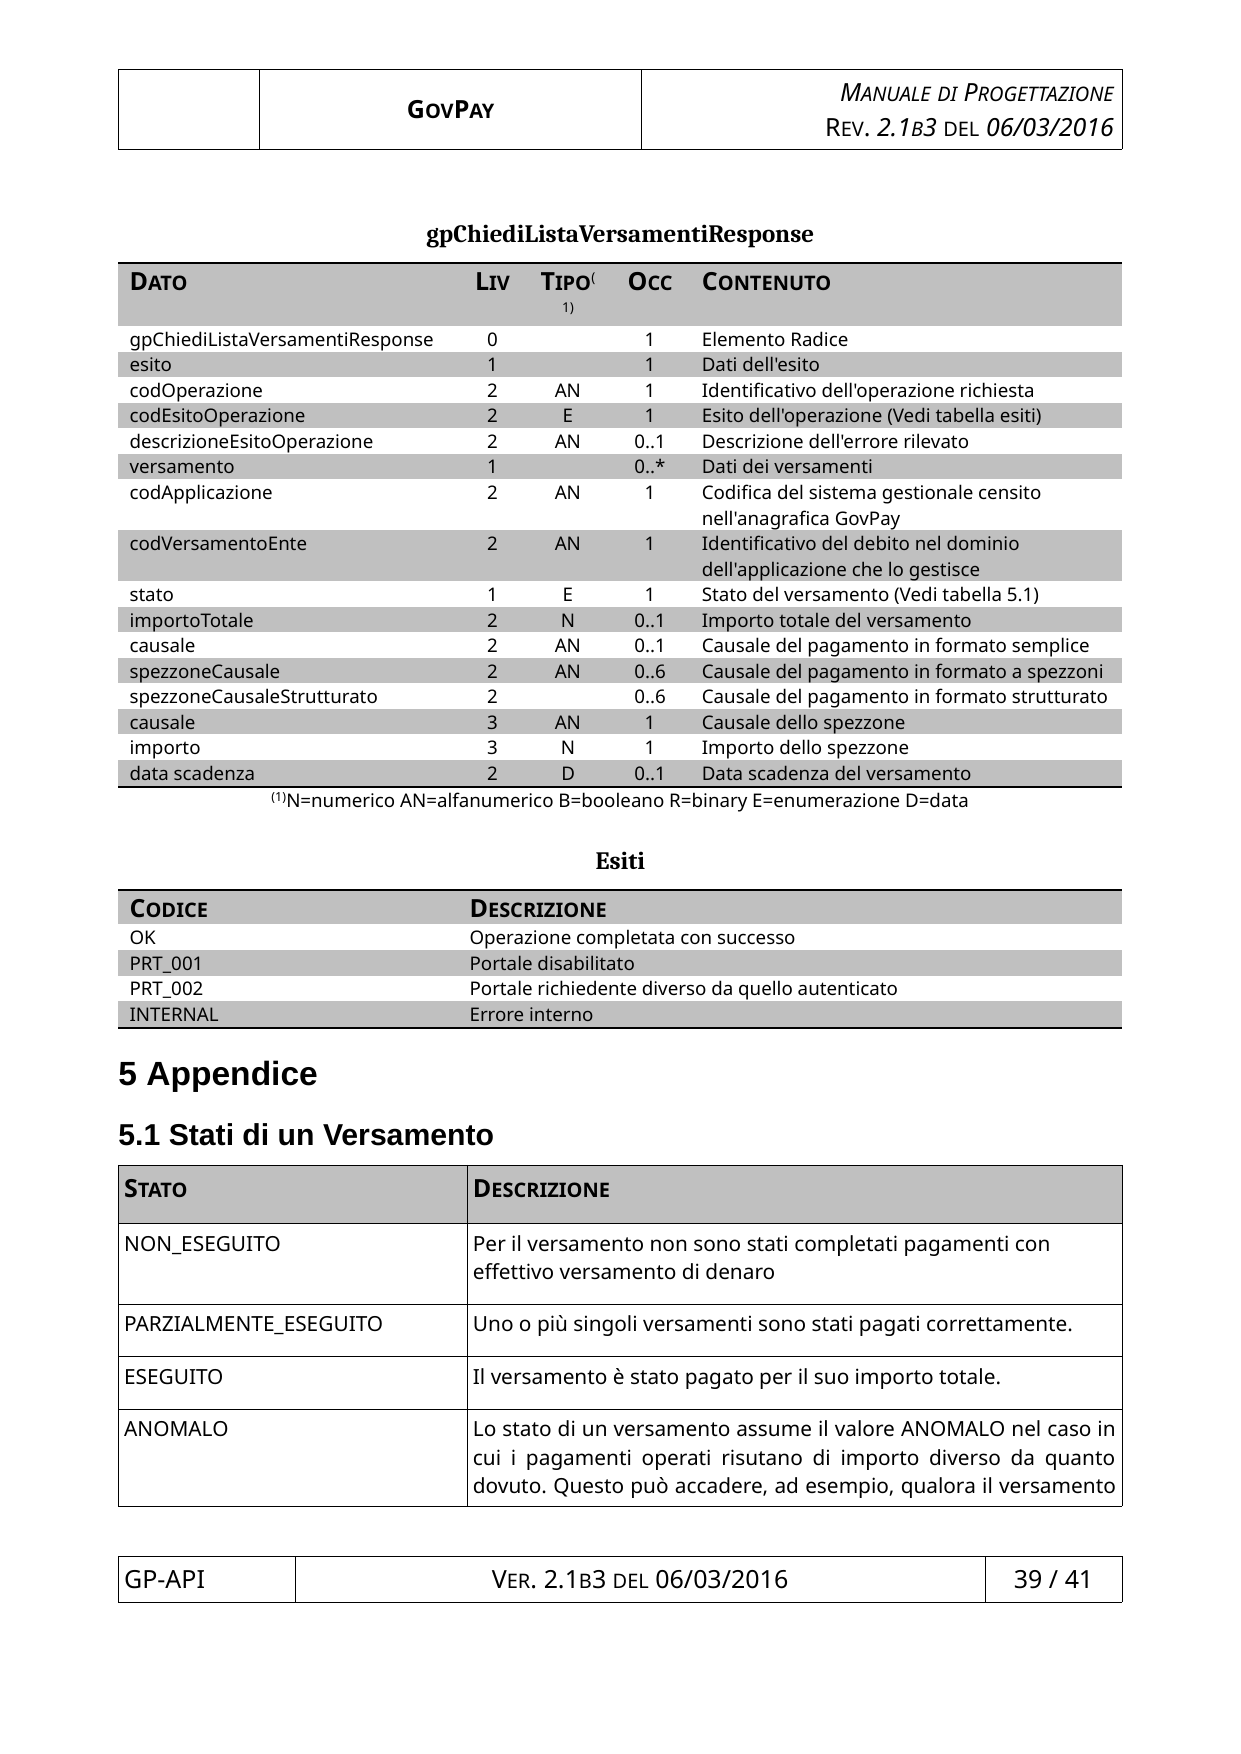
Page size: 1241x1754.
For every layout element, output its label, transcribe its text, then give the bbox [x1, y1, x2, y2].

table_cell 2 [458, 403, 526, 428]
table_cell gpChiediListaVersamentiResponse [118, 326, 458, 352]
table_cell versamento [118, 454, 458, 479]
table_cell 1 [609, 352, 690, 377]
table_cell Contenuto [690, 264, 1122, 326]
table_cell AN [526, 658, 609, 683]
table_cell Errore interno [458, 1001, 1122, 1027]
table_cell spezzoneCausale [118, 658, 458, 683]
table_cell 1 [458, 454, 526, 479]
table_cell Liv [458, 264, 526, 326]
table_cell INTERNAL [118, 1001, 458, 1027]
table_cell [526, 684, 609, 709]
table_cell 0..1 [609, 428, 690, 454]
table_cell 1 [609, 479, 690, 530]
table_cell Codice [118, 891, 458, 924]
table_cell AN [526, 428, 609, 454]
table_cell 2 [458, 377, 526, 403]
table_cell [526, 326, 609, 352]
subtitle Appendice [118, 1054, 1122, 1092]
table_cell 0..6 [609, 658, 690, 683]
table_cell Descrizione dell'errore rilevato [690, 428, 1122, 454]
table_cell 1 [609, 581, 690, 607]
table_cell codVersamentoEnte [118, 530, 458, 581]
table_cell 0..1 [609, 607, 690, 632]
table_cell ESEGUITO [119, 1357, 467, 1409]
table_cell Dati dei versamenti [690, 454, 1122, 479]
table_header gpChiediListaVersamentiResponse [118, 220, 1122, 262]
table_cell AN [526, 633, 609, 658]
table_cell causale [118, 633, 458, 658]
table_cell Importo dello spezzone [690, 735, 1122, 760]
table_cell 2 [458, 684, 526, 709]
table_cell [526, 352, 609, 377]
table_cell Per il versamento non sono stati completati pagamenti con effettivo versamento di denaro [468, 1224, 1122, 1304]
table_cell N [526, 735, 609, 760]
table_cell ANOMALO [119, 1410, 467, 1506]
table_cell Importo totale del versamento [690, 607, 1122, 632]
table_cell 0..1 [609, 760, 690, 786]
table_cell 2 [458, 479, 526, 530]
table_cell codEsitoOperazione [118, 403, 458, 428]
table_header Stato [119, 1166, 467, 1223]
table_cell D [526, 760, 609, 786]
table_cell 2 [458, 530, 526, 581]
table_cell Codifica del sistema gestionale censito nell'anagrafica GovPay [690, 479, 1122, 530]
table_cell 0 [458, 326, 526, 352]
table_cell data scadenza [118, 760, 458, 786]
table_cell codApplicazione [118, 479, 458, 530]
table_cell importo [118, 735, 458, 760]
table_cell E [526, 581, 609, 607]
table_cell 1 [609, 709, 690, 734]
table_cell 2 [458, 428, 526, 454]
table_cell AN [526, 709, 609, 734]
table_cell importoTotale [118, 607, 458, 632]
table_cell 2 [458, 658, 526, 683]
table_cell Stato del versamento (Vedi tabella 5.1) [690, 581, 1122, 607]
text (1)N=numerico AN=alfanumerico B=booleano R=binary E=enumerazione D=data [118, 788, 1122, 813]
table_cell [526, 454, 609, 479]
table_cell 1 [609, 326, 690, 352]
table_cell Descrizione [458, 891, 1122, 924]
table_cell 3 [458, 735, 526, 760]
table_cell stato [118, 581, 458, 607]
table_cell Identificativo del debito nel dominio dell'applicazione che lo gestisce [690, 530, 1122, 581]
table_cell Esito dell'operazione (Vedi tabella esiti) [690, 403, 1122, 428]
table_cell 3 [458, 709, 526, 734]
table_cell 1 [609, 377, 690, 403]
table_cell descrizioneEsitoOperazione [118, 428, 458, 454]
table_cell Data scadenza del versamento [690, 760, 1122, 786]
table_cell Tipo(1) [526, 264, 609, 326]
table_cell N [526, 607, 609, 632]
table_cell 1 [609, 403, 690, 428]
table_cell AN [526, 530, 609, 581]
table_cell 0..6 [609, 684, 690, 709]
table_cell PRT_001 [118, 950, 458, 976]
table_cell NON_ESEGUITO [119, 1224, 467, 1304]
table_cell 2 [458, 607, 526, 632]
table_cell E [526, 403, 609, 428]
table_cell AN [526, 377, 609, 403]
table_cell PARZIALMENTE_ESEGUITO [119, 1305, 467, 1356]
table_cell Il versamento è stato pagato per il suo importo totale. [468, 1357, 1122, 1409]
table_cell esito [118, 352, 458, 377]
table_cell Causale dello spezzone [690, 709, 1122, 734]
table_cell spezzoneCausaleStrutturato [118, 684, 458, 709]
table_cell Portale richiedente diverso da quello autenticato [458, 976, 1122, 1001]
table_cell 0..1 [609, 633, 690, 658]
table_cell Lo stato di un versamento assume il valore ANOMALO nel caso in cui i pagamenti operati risutano di importo diverso da quanto dovuto. Questo può accadere, ad esempio, qualora il versamento [468, 1410, 1122, 1506]
table_cell Causale del pagamento in formato semplice [690, 633, 1122, 658]
table_cell causale [118, 709, 458, 734]
table_cell codOperazione [118, 377, 458, 403]
table_cell Occ [609, 264, 690, 326]
table_cell 2 [458, 633, 526, 658]
table_cell AN [526, 479, 609, 530]
table_cell Dato [118, 264, 458, 326]
table_cell 1 [458, 352, 526, 377]
table_cell 1 [458, 581, 526, 607]
table_cell 1 [609, 735, 690, 760]
table_cell OK [118, 925, 458, 950]
table_cell Elemento Radice [690, 326, 1122, 352]
table_cell Causale del pagamento in formato strutturato [690, 684, 1122, 709]
table_cell 0..* [609, 454, 690, 479]
table_cell Identificativo dell'operazione richiesta [690, 377, 1122, 403]
table_cell Operazione completata con successo [458, 925, 1122, 950]
table_header Descrizione [468, 1166, 1122, 1223]
table_cell 1 [609, 530, 690, 581]
table_header Esiti [118, 847, 1122, 888]
subtitle Stati di un Versamento [118, 1117, 1122, 1152]
table_cell Dati dell'esito [690, 352, 1122, 377]
table_cell Portale disabilitato [458, 950, 1122, 976]
table_cell Causale del pagamento in formato a spezzoni [690, 658, 1122, 683]
table_cell 2 [458, 760, 526, 786]
table_cell Uno o più singoli versamenti sono stati pagati correttamente. [468, 1305, 1122, 1356]
table_cell PRT_002 [118, 976, 458, 1001]
